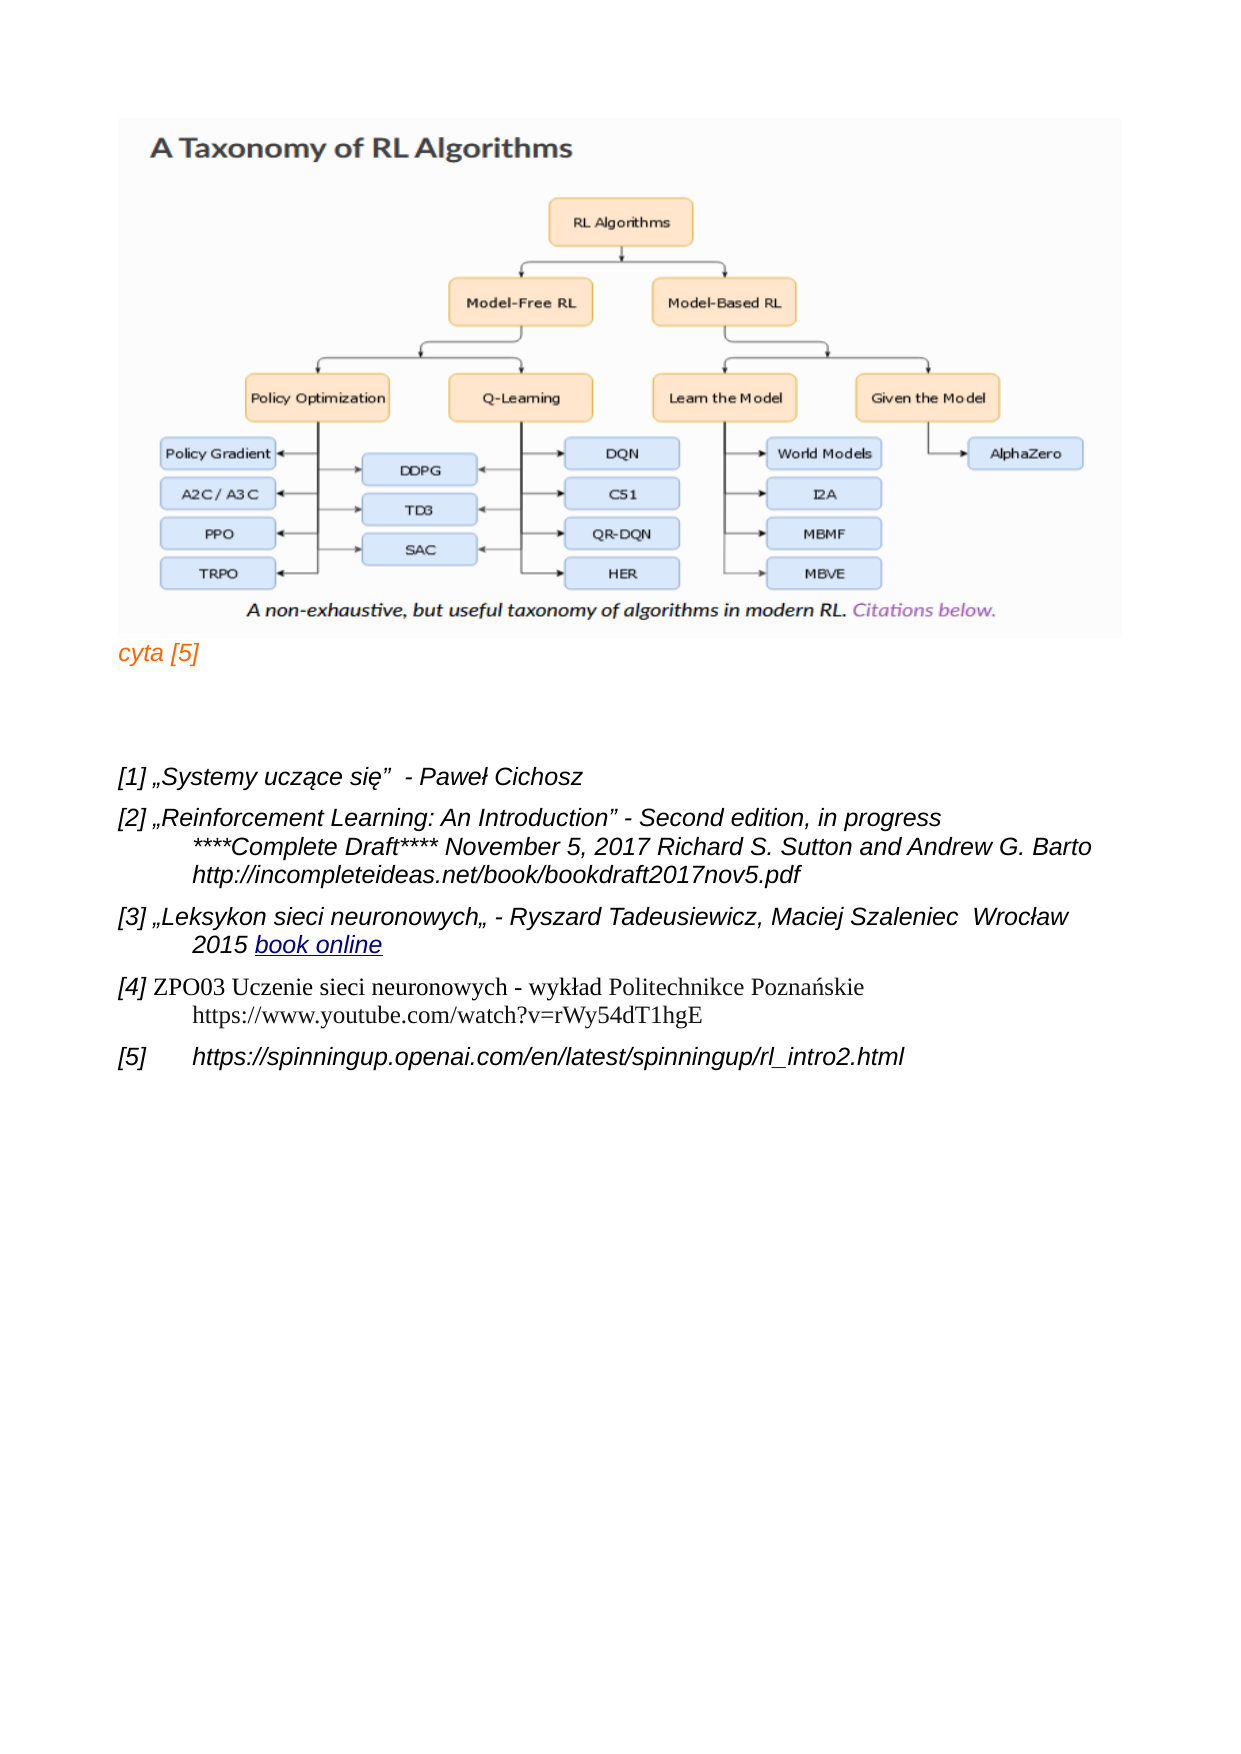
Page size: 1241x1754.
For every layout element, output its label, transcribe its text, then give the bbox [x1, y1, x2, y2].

text [3] „Leksykon sieci neuronowych„ - Ryszard Tadeusiewicz, Maciej Szaleniec Wrocław 2015 book online [118, 902, 1122, 959]
text cyta [5] [118, 638, 1122, 667]
text [1] „Systemy uczące się” - Paweł Cichosz [118, 762, 1122, 790]
text [2] „Reinforcement Learning: An Introduction” - Second edition, in progress ****Complete Draft**** November 5, 2017 Richard S. Sutton and Andrew G. Barto http://incompleteideas.net/book/bookdraft2017nov5.pdf [118, 803, 1122, 889]
picture [118, 118, 1123, 638]
text [4] ZPO03 Uczenie sieci neuronowych - wykład Politechnikce Poznańskie https://www.youtube.com/watch?v=rWy54dT1hgE [118, 972, 1122, 1029]
text [5] https://spinningup.openai.com/en/latest/spinningup/rl_intro2.html [118, 1042, 1122, 1070]
